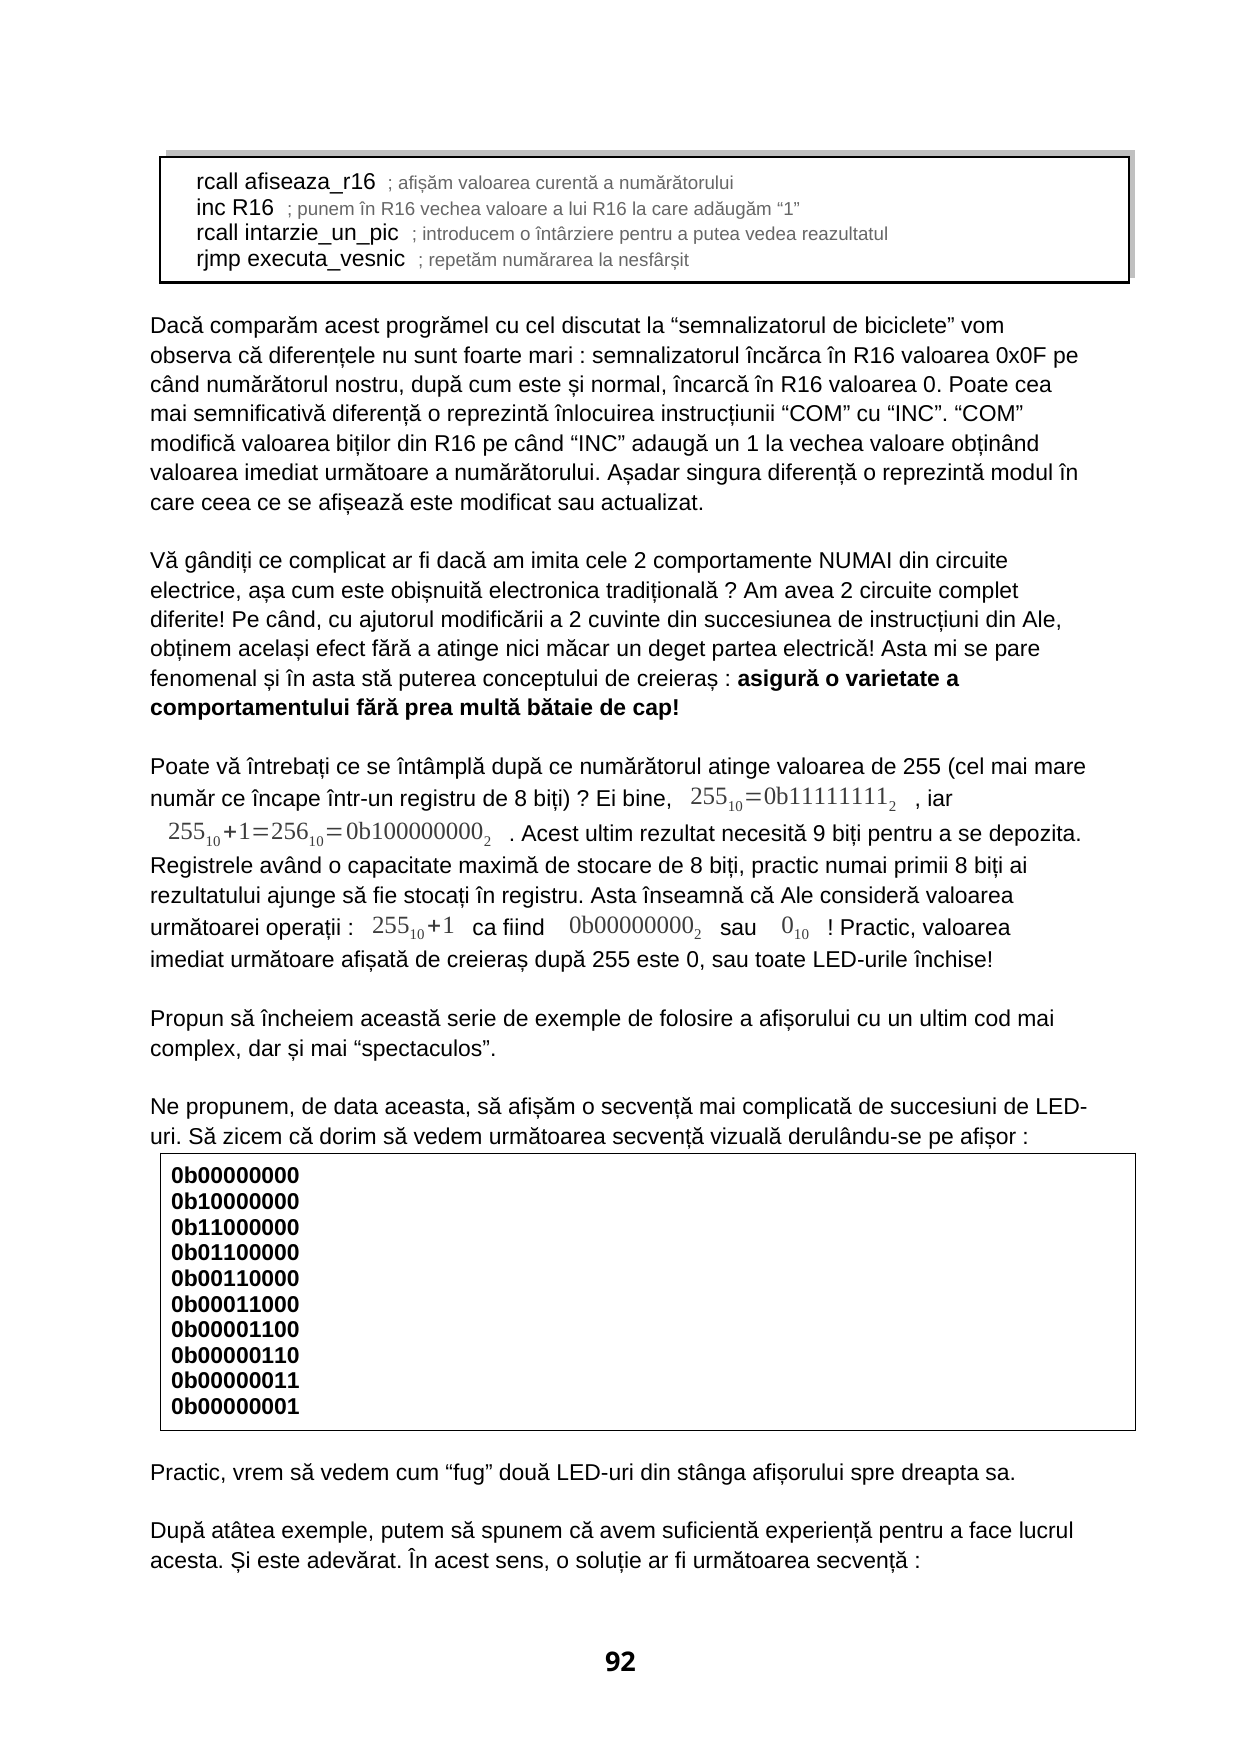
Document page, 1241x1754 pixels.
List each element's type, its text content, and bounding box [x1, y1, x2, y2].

table_header rcall afiseaza_r16 ; afișăm valoarea curentă a numărătorului inc R16 ; punem în R16 vechea valoare a lui R16 la care adăugăm “1” rcall intarzie_un_pic ; introducem o întârziere pentru a putea vedea reazultatul rjmp executa_vesnic ; repetăm numărarea la nesfârșit [161, 158, 1128, 281]
text Dacă comparăm acest progrămel cu cel discutat la “semnalizatorul de biciclete” vom observa că diferențele nu sunt foarte mari : semnalizatorul încărca în R16 valoarea 0x0F pe când numărătorul nostru, după cum este și normal, încarcă în R16 valoarea 0. Poate cea mai semnificativă diferență o reprezintă înlocuirea instrucțiunii “COM” cu “INC”. “COM” modifică valoarea biților din R16 pe când “INC” adaugă un 1 la vechea valoare obținând valoarea imediat următoare a numărătorului. Așadar singura diferență o reprezintă modul în care ceea ce se afișează este modificat sau actualizat. [150, 313, 1091, 515]
text Ne propunem, de data aceasta, să afișăm o secvență mai complicată de succesiuni de LED-uri. Să zicem că dorim să vedem următoarea secvență vizuală derulându-se pe afișor : [150, 1094, 1091, 1149]
text Propun să încheiem această serie de exemple de folosire a afișorului cu un ultim cod mai complex, dar și mai “spectaculos”. [150, 1006, 1091, 1061]
text Poate vă întrebați ce se întâmplă după ce numărătorul atinge valoarea de 255 (cel mai mare număr ce încape într-un registru de 8 biți) ? Ei bine,, iar . Acest ultim rezultat necesită 9 biți pentru a se depozita. Registrele având o capacitate maximă de stocare de 8 biți, practic numai primii 8 biți ai rezultatului ajunge să fie stocați în registru. Asta înseamnă că Ale consideră valoarea următoarei operații :ca fiind sau ! Practic, valoarea imediat următoare afișată de creieraș după 255 este 0, sau toate LED-urile închise! [150, 753, 1091, 973]
text După atâtea exemple, putem să spunem că avem suficientă experiență pentru a face lucrul acesta. Și este adevărat. În acest sens, o soluție ar fi următoarea secvență : [150, 1518, 1091, 1573]
text Vă gândiți ce complicat ar fi dacă am imita cele 2 comportamente NUMAI din circuite electrice, așa cum este obișnuită electronica tradițională ? Am avea 2 circuite complet diferite! Pe când, cu ajutorul modificării a 2 cuvinte din succesiunea de instrucțiuni din Ale, obținem același efect fără a atinge nici măcar un deget partea electrică! Asta mi se pare fenomenal și în asta stă puterea conceptului de creieraș : asigură o varietate a comportamentului fără prea multă bătaie de cap! [150, 548, 1091, 720]
table_header 0b00000000 0b10000000 0b11000000 0b01100000 0b00110000 0b00011000 0b00001100 0b00000110 0b00000011 0b00000001 [161, 1154, 1135, 1430]
text Practic, vrem să vedem cum “fug” două LED-uri din stânga afișorului spre dreapta sa. [150, 1459, 1091, 1485]
